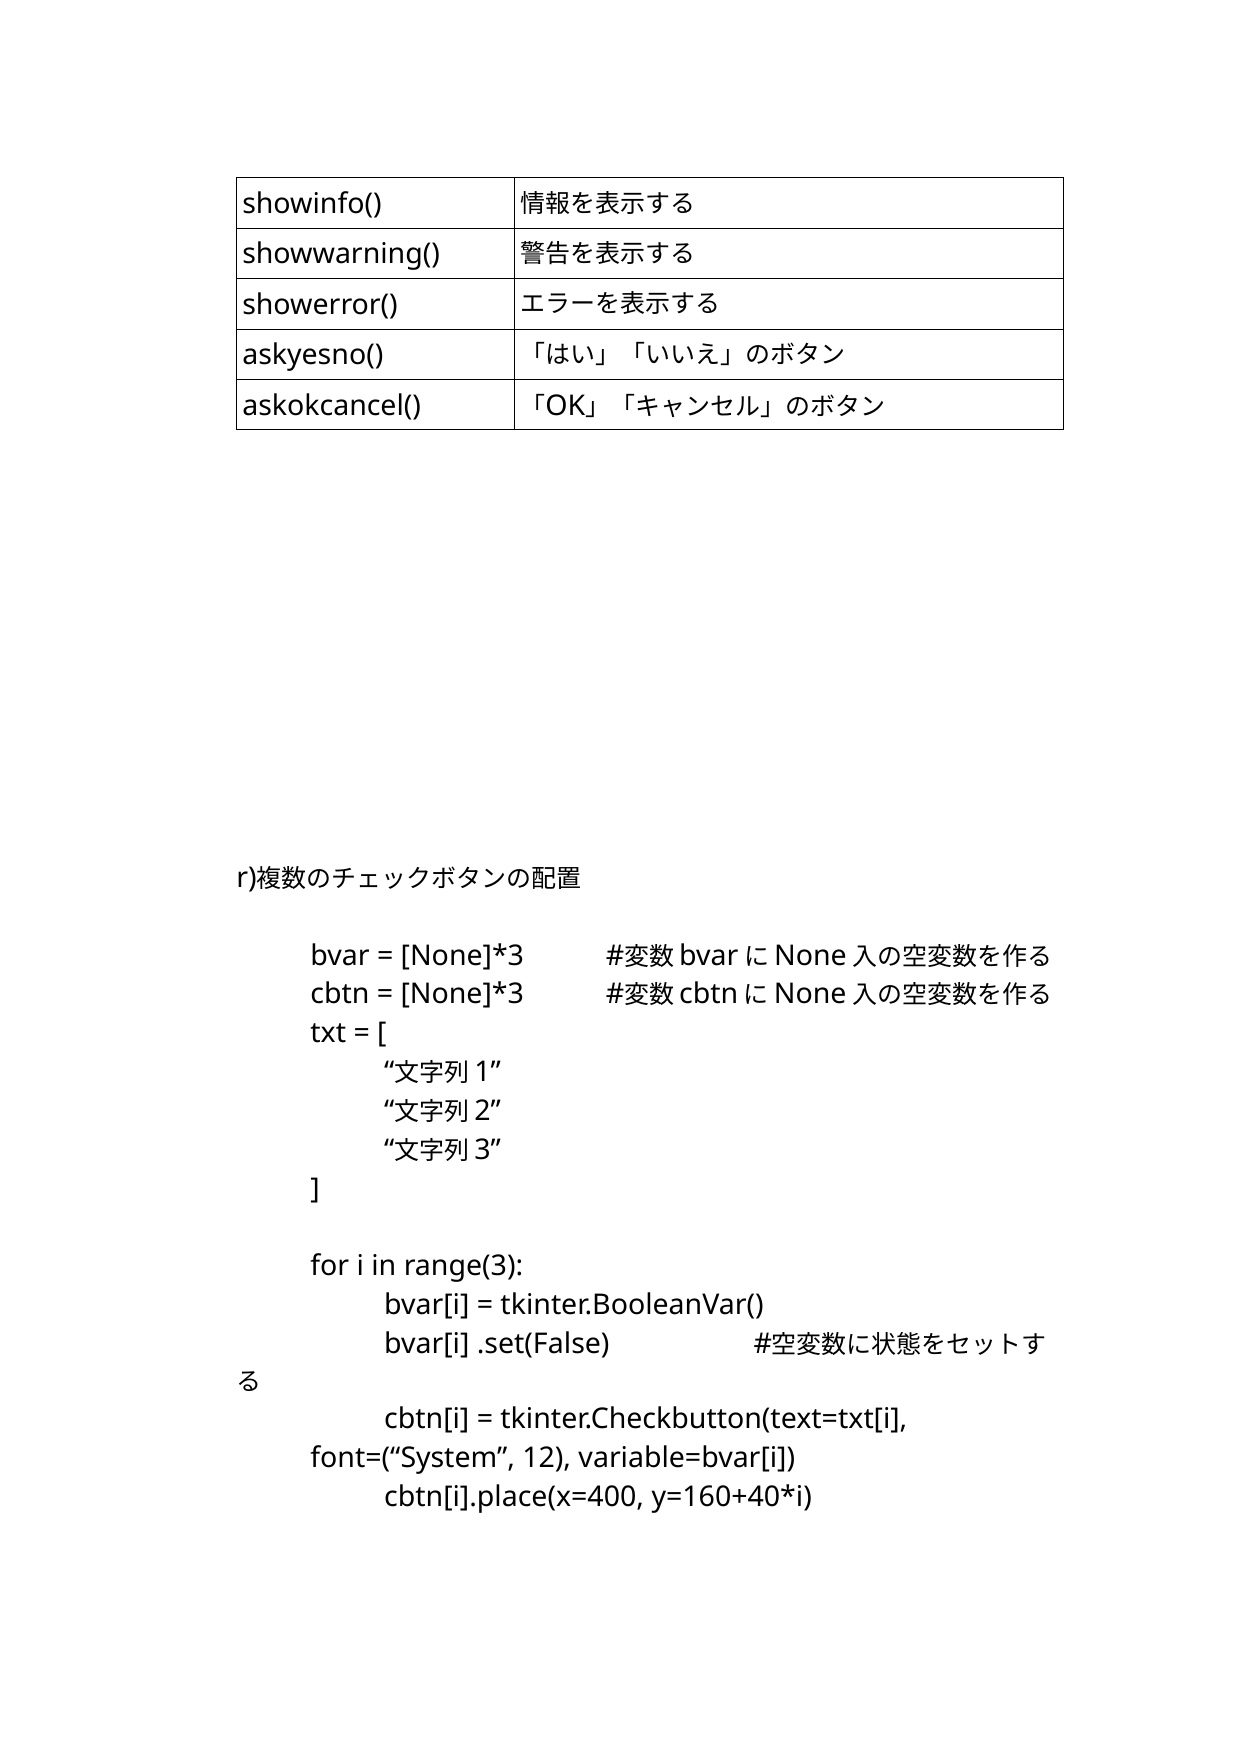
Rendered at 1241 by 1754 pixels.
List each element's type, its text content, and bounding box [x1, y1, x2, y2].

text txt = [ [236, 1012, 1063, 1051]
table_cell askyesno() [237, 330, 514, 379]
text ] [236, 1168, 1063, 1206]
text bvar[i] .set(False) #空変数に状態をセットする [236, 1323, 1063, 1398]
table_cell エラーを表示する [515, 279, 1063, 328]
text “文字列2” [236, 1090, 1063, 1129]
table_cell 警告を表示する [515, 229, 1063, 278]
table_cell 「OK」「キャンセル」のボタン [515, 380, 1063, 429]
text r)複数のチェックボタンの配置 [236, 857, 1063, 896]
table_cell showerror() [237, 279, 514, 328]
text cbtn[i] = tkinter.Checkbutton(text=txt[i], [236, 1398, 1063, 1437]
table_header showinfo() [237, 178, 514, 228]
table_cell showwarning() [237, 229, 514, 278]
table_header 情報を表示する [515, 178, 1063, 228]
text bvar = [None]*3 #変数bvarにNone入の空変数を作る [236, 934, 1063, 973]
text cbtn[i].place(x=400, y=160+40*i) [236, 1476, 1063, 1515]
text bvar[i] = tkinter.BooleanVar() [236, 1284, 1063, 1323]
text for i in range(3): [236, 1245, 1063, 1284]
text “文字列3” [236, 1129, 1063, 1168]
table_cell askokcancel() [237, 380, 514, 429]
text “文字列1” [236, 1051, 1063, 1090]
text font=(“System”, 12), variable=bvar[i]) [236, 1437, 1063, 1476]
table_cell 「はい」「いいえ」のボタン [515, 330, 1063, 379]
text cbtn = [None]*3 #変数cbtnにNone入の空変数を作る [236, 973, 1063, 1012]
